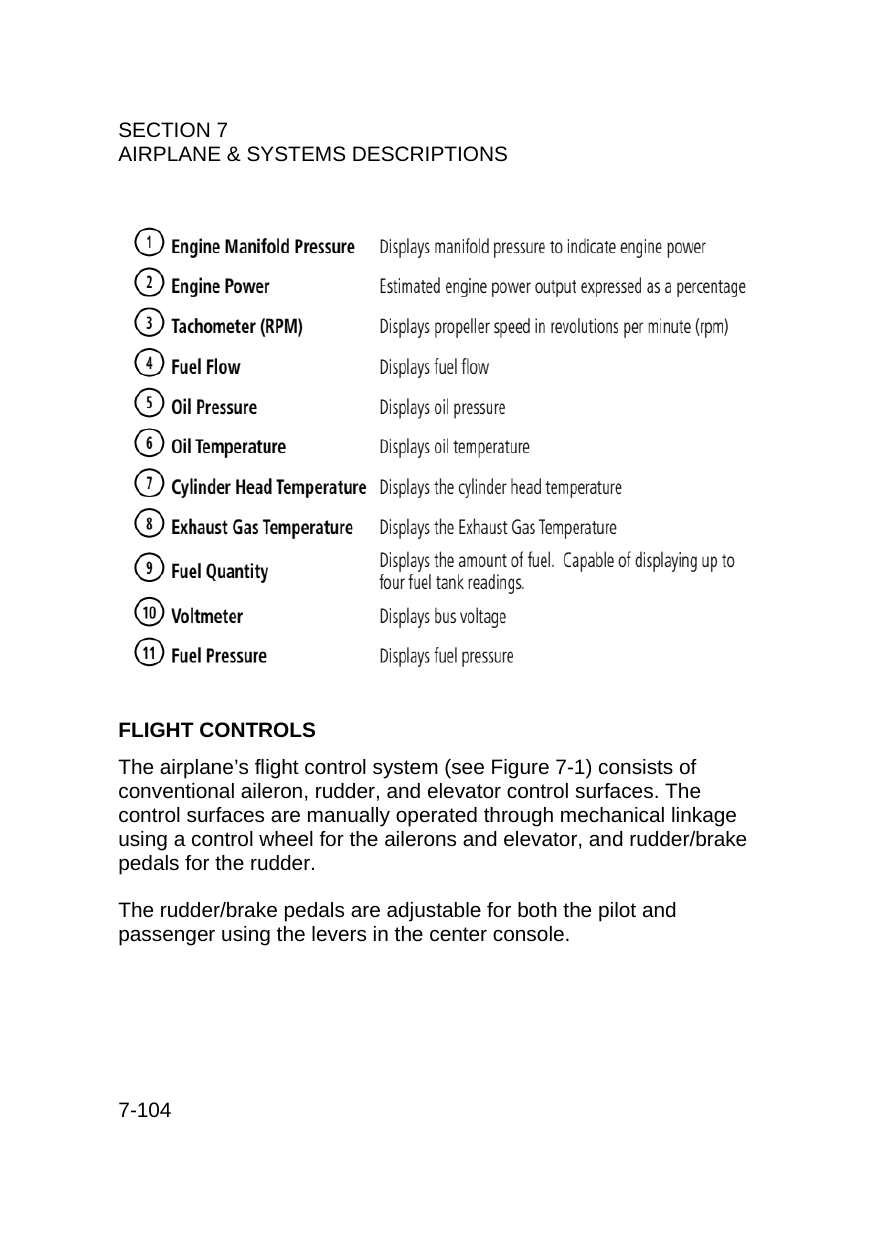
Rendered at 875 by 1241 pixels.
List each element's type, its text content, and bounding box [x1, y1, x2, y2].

subtitle FLIGHT CONTROLS [118, 718, 756, 742]
picture [118, 220, 756, 674]
text The airplane’s flight control system (see Figure 7-1) consists of conventional aileron, rudder, and elevator control surfaces. The control surfaces are manually operated through mechanical linkage using a control wheel for the ailerons and elevator, and rudder/brake pedals for the rudder. [118, 754, 756, 874]
text The rudder/brake pedals are adjustable for both the pilot and passenger using the levers in the center console. [118, 898, 756, 946]
